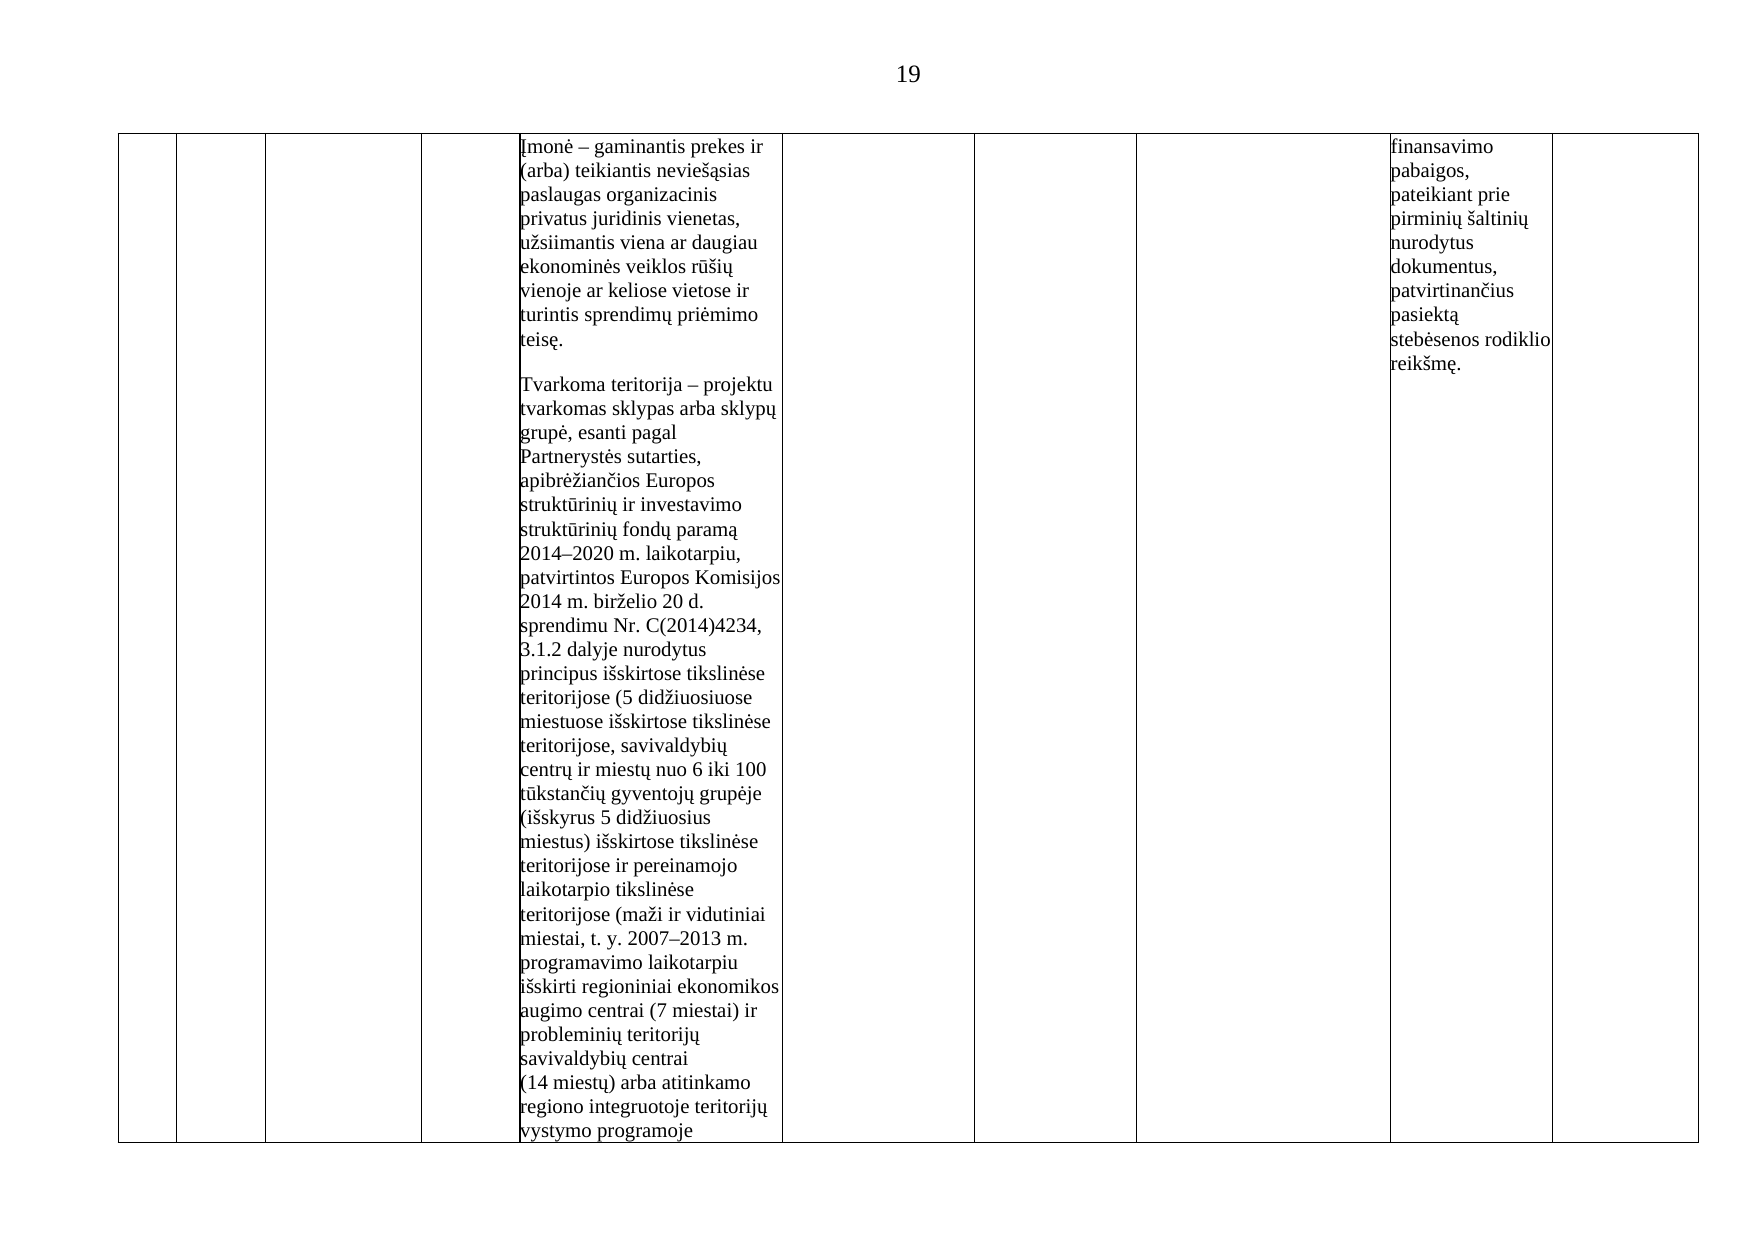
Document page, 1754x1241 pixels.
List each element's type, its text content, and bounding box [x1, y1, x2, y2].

table_cell [1553, 134, 1698, 1142]
table_cell finansavimo pabaigos, pateikiant prie pirminių šaltinių nurodytus dokumentus, patvirtinančius pasiektą stebėsenos rodiklio reikšmę. [1391, 134, 1552, 1142]
table_cell [783, 134, 974, 1142]
table_cell [422, 134, 519, 1142]
table_cell [975, 134, 1136, 1142]
table_cell [177, 134, 265, 1142]
table_cell [1137, 134, 1390, 1142]
table_cell [266, 134, 421, 1142]
table_cell [119, 134, 176, 1142]
table_cell Įmonė – gaminantis prekes ir (arba) teikiantis neviešąsias paslaugas organizacinis privatus juridinis vienetas, užsiimantis viena ar daugiau ekonominės veiklos rūšių vienoje ar keliose vietose ir turintis sprendimų priėmimo teisę. Tvarkoma teritorija – projektu tvarkomas sklypas arba sklypų grupė, esanti pagal Partnerystės sutarties, apibrėžiančios Europos struktūrinių ir investavimo struktūrinių fondų paramą 2014–2020 m. laikotarpiu, patvirtintos Europos Komisijos 2014 m. birželio 20 d. sprendimu Nr. C(2014)4234, 3.1.2 dalyje nurodytus principus išskirtose tikslinėse teritorijose (5 didžiuosiuose miestuose išskirtose tikslinėse teritorijose, savivaldybių centrų ir miestų nuo 6 iki 100 tūkstančių gyventojų grupėje (išskyrus 5 didžiuosius miestus) išskirtose tikslinėse teritorijose ir pereinamojo laikotarpio tikslinėse teritorijose (maži ir vidutiniai miestai, t. y. 2007–2013 m. programavimo laikotarpiu išskirti regioniniai ekonomikos augimo centrai (7 miestai) ir probleminių teritorijų savivaldybių centrai (14 miestų) arba atitinkamo regiono integruotoje teritorijų vystymo programoje [521, 134, 782, 1142]
